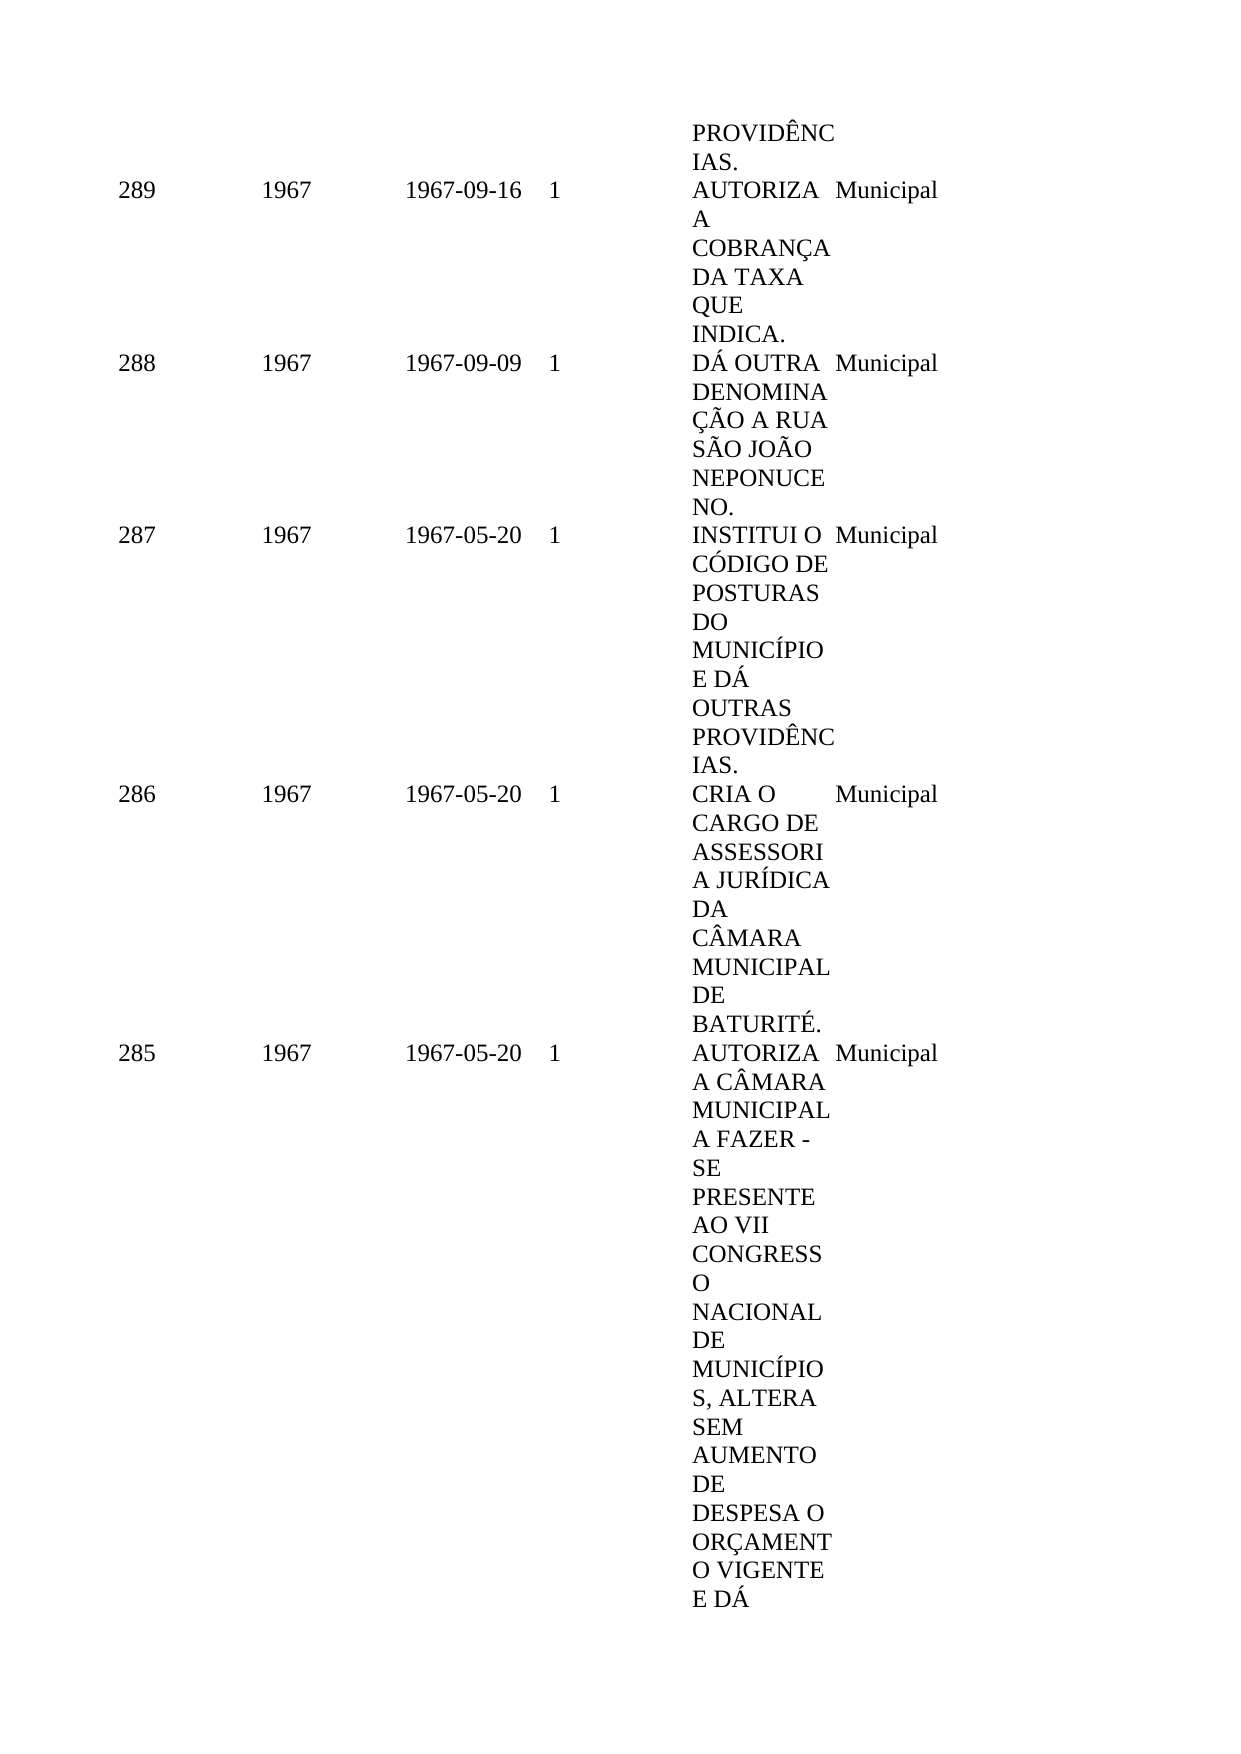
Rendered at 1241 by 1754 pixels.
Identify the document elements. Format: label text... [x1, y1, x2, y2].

table_cell 1967-09-09 [405, 348, 548, 521]
table_cell [979, 521, 1122, 779]
table_cell 1967 [261, 779, 405, 1038]
table_cell [261, 118, 405, 176]
table_cell [979, 118, 1122, 176]
table_cell [979, 348, 1122, 521]
table_cell Municipal [835, 176, 979, 348]
table_cell AUTORIZA A CÂMARA MUNICIPAL A FAZER -SE PRESENTE AO VII CONGRESSO NACIONAL DE MUNICÍPIOS, ALTERA SEM AUMENTO DE DESPESA O ORÇAMENTO VIGENTE E DÁ [692, 1038, 835, 1613]
table_cell 1 [548, 176, 692, 348]
table_cell 289 [118, 176, 261, 348]
table_cell 286 [118, 779, 261, 1038]
table_cell 1967 [261, 348, 405, 521]
table_cell Municipal [835, 1038, 979, 1613]
table_cell 288 [118, 348, 261, 521]
table_cell 1967 [261, 176, 405, 348]
table_cell 1967-05-20 [405, 779, 548, 1038]
table_cell 285 [118, 1038, 261, 1613]
table_cell Municipal [835, 779, 979, 1038]
table_cell 1967-09-16 [405, 176, 548, 348]
table_cell 287 [118, 521, 261, 779]
table_cell [835, 118, 979, 176]
table_cell 1967-05-20 [405, 521, 548, 779]
table_cell 1 [548, 1038, 692, 1613]
table_cell DÁ OUTRA DENOMINAÇÃO A RUA SÃO JOÃO NEPONUCENO. [692, 348, 835, 521]
table_cell 1 [548, 348, 692, 521]
table_cell [548, 118, 692, 176]
table_cell [405, 118, 548, 176]
table_cell [979, 1038, 1122, 1613]
table_cell Municipal [835, 521, 979, 779]
table_cell 1967 [261, 1038, 405, 1613]
table_cell 1967 [261, 521, 405, 779]
table_cell Municipal [835, 348, 979, 521]
table_cell [118, 118, 261, 176]
table_cell 1967-05-20 [405, 1038, 548, 1613]
table_cell 1 [548, 521, 692, 779]
table_cell [979, 779, 1122, 1038]
table_cell [979, 176, 1122, 348]
table_cell PROVIDÊNCIAS. [692, 118, 835, 176]
table_cell 1 [548, 779, 692, 1038]
table_cell INSTITUI O CÓDIGO DE POSTURAS DO MUNICÍPIO E DÁ OUTRAS PROVIDÊNCIAS. [692, 521, 835, 779]
table_cell AUTORIZA A COBRANÇA DA TAXA QUE INDICA. [692, 176, 835, 348]
table_cell CRIA O CARGO DE ASSESSORIA JURÍDICA DA CÂMARA MUNICIPAL DE BATURITÉ. [692, 779, 835, 1038]
